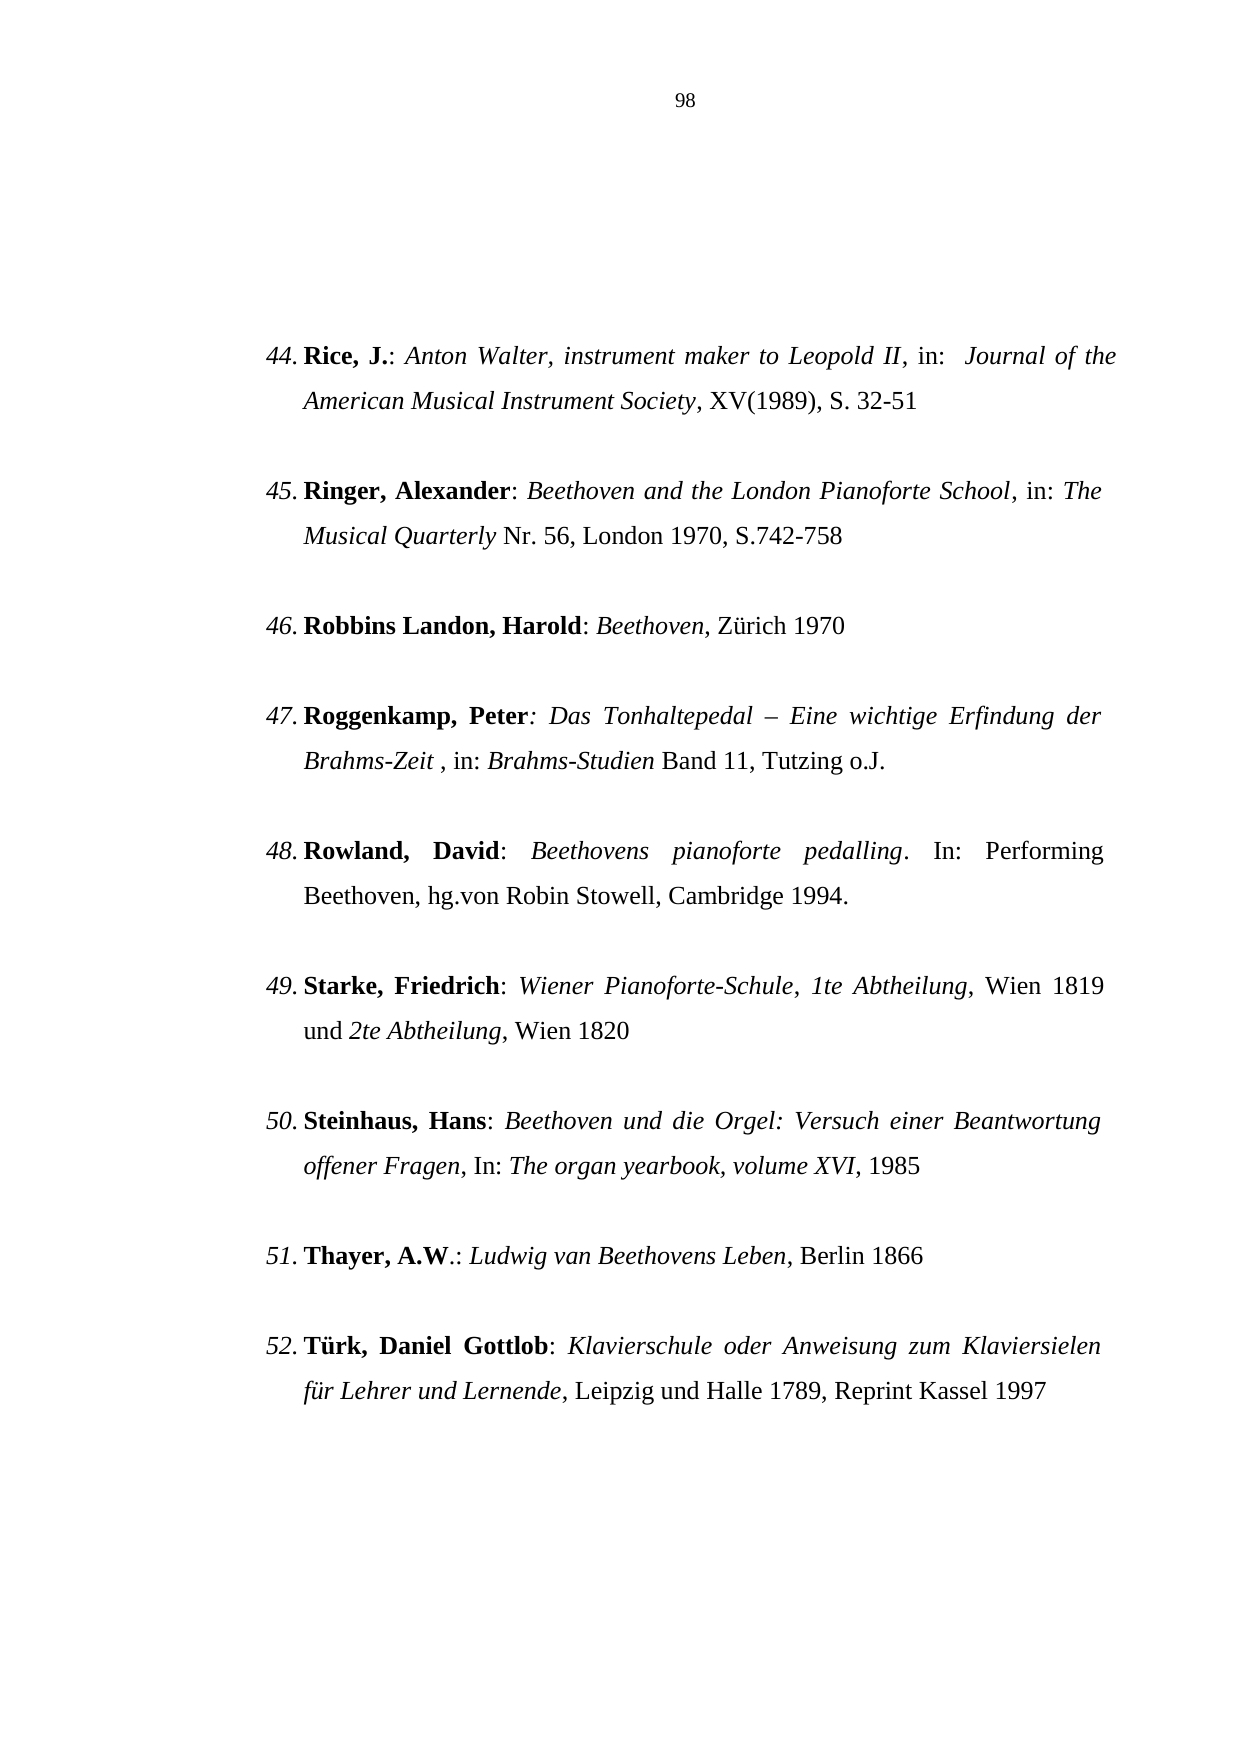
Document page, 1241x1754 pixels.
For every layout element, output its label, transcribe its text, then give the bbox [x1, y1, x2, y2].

list Rowland, David: Beethovens pianoforte pedalling. In: Performing Beethoven, hg.von Robin Stowell, Cambridge 1994. [266, 835, 1104, 910]
list Robbins Landon, Harold: Beethoven, Zürich 1970 [266, 610, 1104, 640]
list Starke, Friedrich: Wiener Pianoforte-Schule, 1te Abtheilung, Wien 1819 und 2te Abtheilung, Wien 1820 [266, 970, 1104, 1045]
list Ringer, Alexander: Beethoven and the London Pianoforte School, in: The Musical Quarterly Nr. 56, London 1970, S.742-758 [266, 475, 1104, 550]
list Roggenkamp, Peter: Das Tonhaltepedal – Eine wichtige Erfindung der Brahms-Zeit , in: Brahms-Studien Band 11, Tutzing o.J. [266, 700, 1104, 775]
list Thayer, A.W.: Ludwig van Beethovens Leben, Berlin 1866 [266, 1240, 1104, 1270]
list Rice, J.: Anton Walter, instrument maker to Leopold II, in: Journal of the American Musical Instrument Society, XV(1989), S. 32-51 [266, 340, 1119, 415]
list Türk, Daniel Gottlob: Klavierschule oder Anweisung zum Klaviersielen für Lehrer und Lernende, Leipzig und Halle 1789, Reprint Kassel 1997 [266, 1330, 1104, 1405]
list Steinhaus, Hans: Beethoven und die Orgel: Versuch einer Beantwortung offener Fragen, In: The organ yearbook, volume XVI, 1985 [266, 1105, 1104, 1180]
